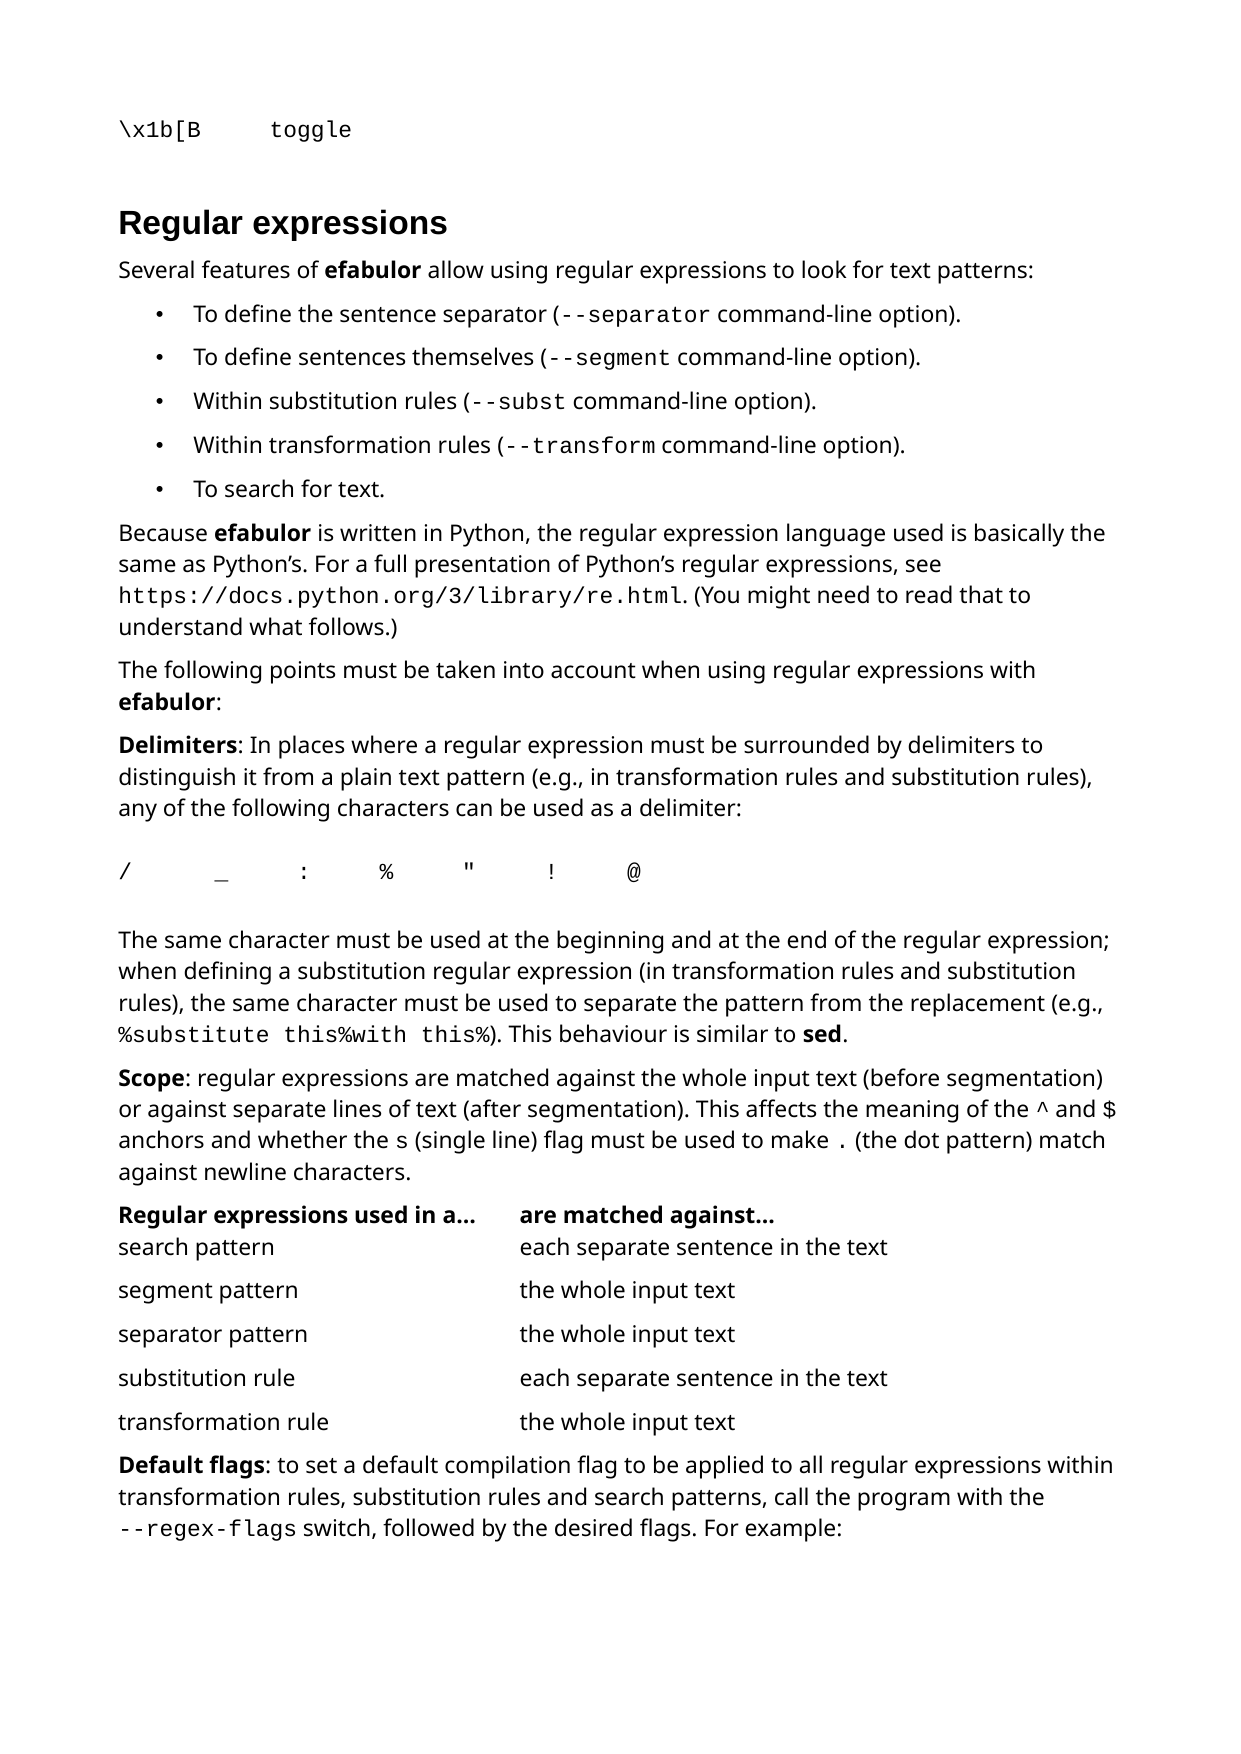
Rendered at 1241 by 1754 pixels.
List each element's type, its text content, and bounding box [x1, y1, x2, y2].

table_cell the whole input text [519, 1406, 1122, 1449]
list To search for text. [156, 473, 1122, 504]
table_cell search pattern [118, 1231, 519, 1274]
table_cell segment pattern [118, 1274, 519, 1318]
list To define sentences themselves (‑‑segment command‑line option). [156, 341, 1122, 373]
text Because efabulor is written in Python, the regular expression language used is basically the same as Python’s. For a full presentation of Python’s regular expressions, see https://docs.python.org/3/library/re.html. (You might need to read that to understand what follows.) [118, 517, 1122, 642]
list Within substitution rules (‑‑subst command‑line option). [156, 385, 1122, 417]
text \x1b[B toggle [118, 118, 1122, 144]
table_cell the whole input text [519, 1318, 1122, 1362]
text / _ : % " ! @ [118, 860, 1122, 886]
text The following points must be taken into account when using regular expressions with efabulor: [118, 654, 1122, 717]
text Scope: regular expressions are matched against the whole input text (before segmentation) or against separate lines of text (after segmentation). This affects the meaning of the ^ and $ anchors and whether the s (single line) flag must be used to make . (the dot pattern) match against newline characters. [118, 1062, 1122, 1187]
table_cell separator pattern [118, 1318, 519, 1362]
table_header Regular expressions used in a… [118, 1199, 519, 1231]
table_cell each separate sentence in the text [519, 1231, 1122, 1274]
table_cell transformation rule [118, 1406, 519, 1449]
text Several features of efabulor allow using regular expressions to look for text patterns: [118, 254, 1122, 285]
table_cell each separate sentence in the text [519, 1362, 1122, 1406]
text Delimiters: In places where a regular expression must be surrounded by delimiters to distinguish it from a plain text pattern (e.g., in transformation rules and substitution rules), any of the following characters can be used as a delimiter: [118, 729, 1122, 823]
subtitle Regular expressions [118, 203, 1122, 241]
list To define the sentence separator (‑‑separator command‑line option). [156, 297, 1122, 329]
table_cell substitution rule [118, 1362, 519, 1406]
list Within transformation rules (‑‑transform command‑line option). [156, 429, 1122, 460]
table_cell the whole input text [519, 1274, 1122, 1318]
table_header are matched against... [519, 1199, 1122, 1231]
text Default flags: to set a default compilation flag to be applied to all regular expressions within transformation rules, substitution rules and search patterns, call the program with the ‑‑regex‑flags switch, followed by the desired flags. For example: [118, 1449, 1122, 1543]
text The same character must be used at the beginning and at the end of the regular expression; when defining a substitution regular expression (in transformation rules and substitution rules), the same character must be used to separate the pattern from the replacement (e.g., %substitute this%with this%). This behaviour is similar to sed. [118, 924, 1122, 1049]
